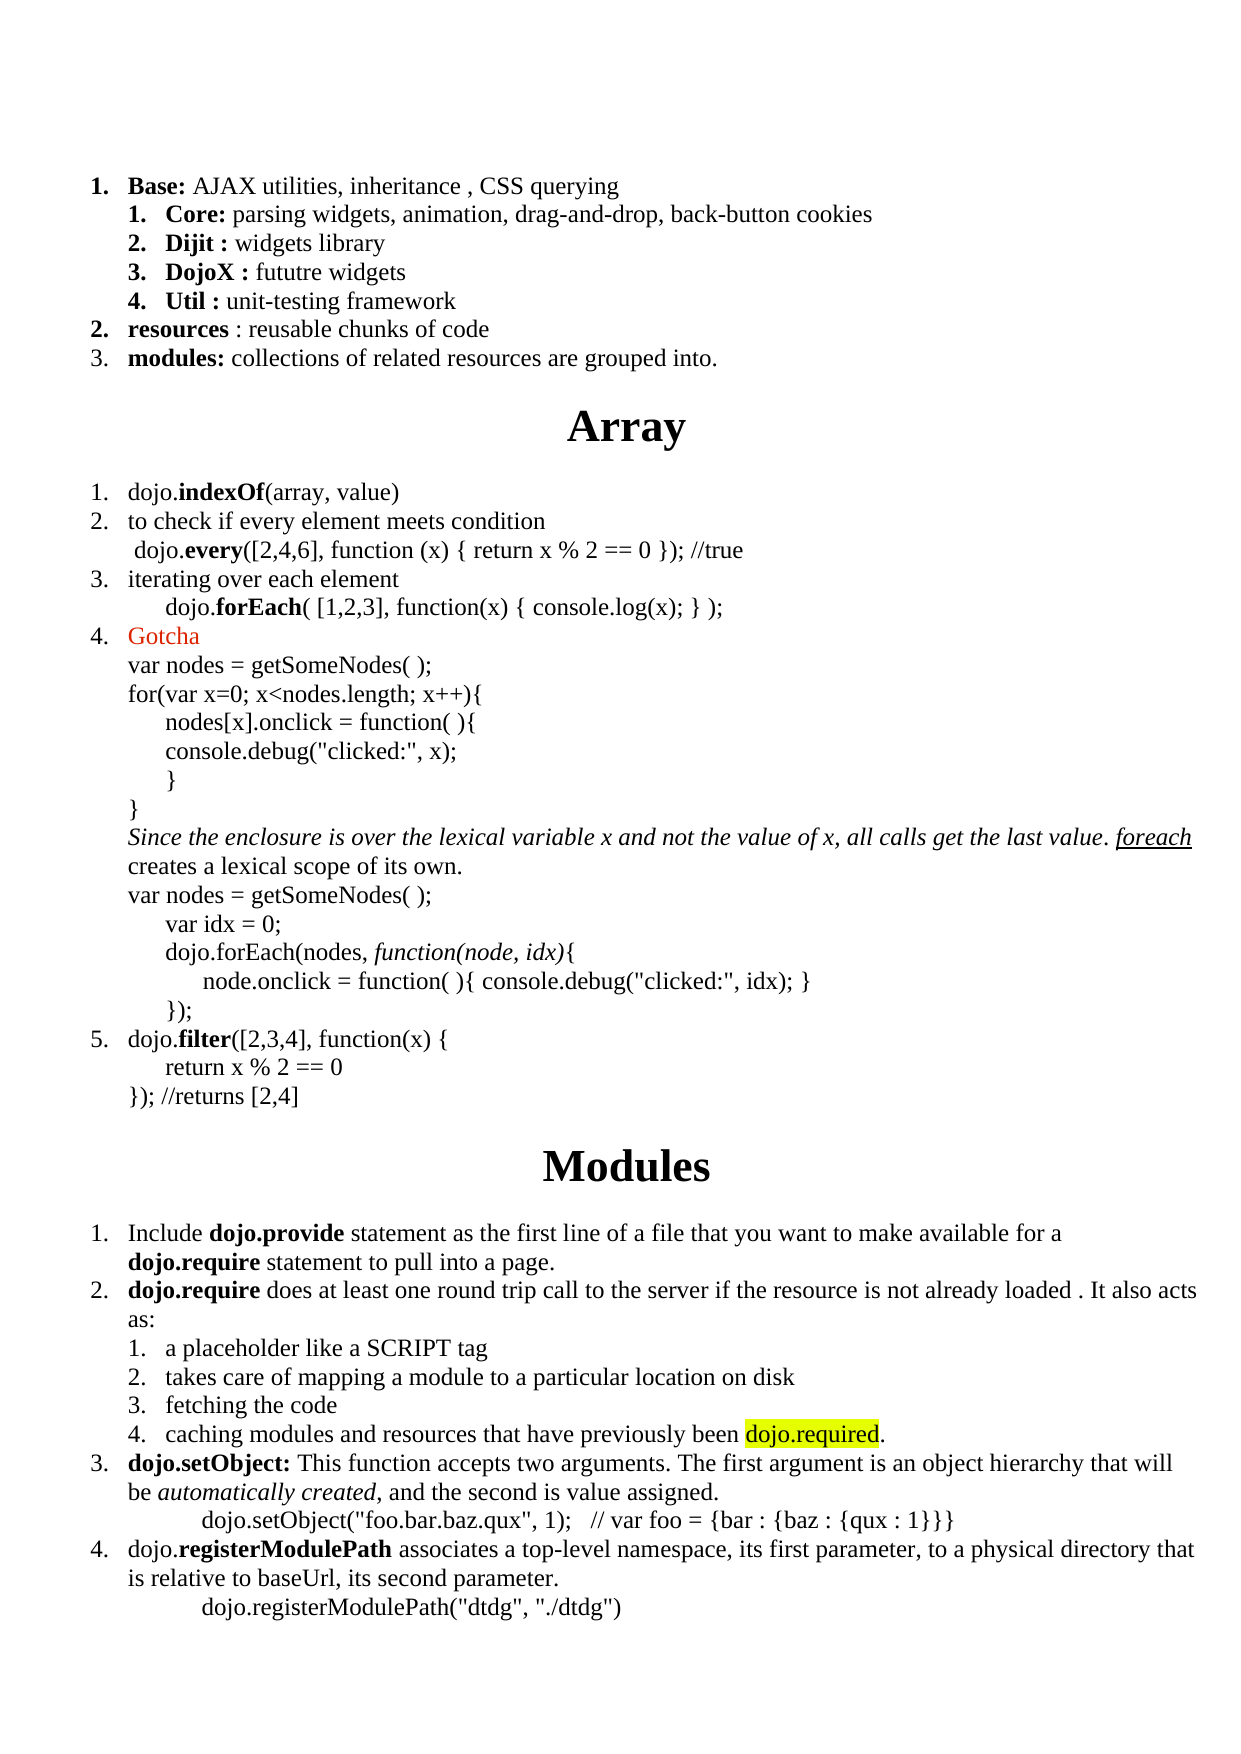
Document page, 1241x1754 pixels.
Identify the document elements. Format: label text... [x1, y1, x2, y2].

list Dijit : widgets library [128, 228, 1200, 257]
list dojo.require does at least one round trip call to the server if the resource is not already loaded . It also acts as: [90, 1275, 1200, 1333]
list a placeholder like a SCRIPT tag [128, 1333, 1200, 1362]
list Include dojo.provide statement as the first line of a file that you want to make available for a dojo.require statement to pull into a page. [90, 1218, 1200, 1275]
list }); [128, 995, 1200, 1024]
list dojo.setObject: This function accepts two arguments. The first argument is an object hierarchy that will be automatically created, and the second is value assigned. dojo.setObject("foo.bar.baz.qux", 1); // var foo = {bar : {baz : {qux : 1}}} [90, 1448, 1200, 1534]
list nodes[x].onclick = function( ){ [128, 707, 1200, 736]
list dojo.registerModulePath associates a top-level namespace, its first parameter, to a physical directory that is relative to baseUrl, its second parameter. dojo.registerModulePath("dtdg", "./dtdg") [90, 1534, 1200, 1620]
list Core: parsing widgets, animation, drag-and-drop, back-button cookies [128, 199, 1200, 228]
list dojo.forEach( [1,2,3], function(x) { console.log(x); } ); [128, 592, 1200, 621]
text Modules [53, 1139, 1200, 1191]
list dojo.indexOf(array, value) [90, 477, 1200, 506]
list var idx = 0; [128, 909, 1200, 937]
list resources : reusable chunks of code [90, 314, 1200, 343]
list takes care of mapping a module to a particular location on disk [128, 1362, 1200, 1390]
list fetching the code [128, 1390, 1200, 1419]
text Array [53, 398, 1200, 451]
list Util : unit-testing framework [128, 286, 1200, 314]
list }); //returns [2,4] [90, 1081, 1200, 1110]
list Base: AJAX utilities, inheritance , CSS querying [90, 171, 1200, 199]
list } [128, 765, 1200, 794]
list caching modules and resources that have previously been dojo.required. [128, 1419, 1200, 1448]
list iterating over each element [90, 564, 1200, 592]
list return x % 2 == 0 [128, 1052, 1200, 1081]
list console.debug("clicked:", x); [128, 736, 1200, 765]
list DojoX : fututre widgets [128, 257, 1200, 286]
list node.onclick = function( ){ console.debug("clicked:", idx); } [165, 966, 1200, 995]
list dojo.filter([2,3,4], function(x) { [90, 1024, 1200, 1052]
list Since the enclosure is over the lexical variable x and not the value of x, all calls get the last value. foreach creates a lexical scope of its own. var nodes = getSomeNodes( ); [90, 822, 1200, 909]
list dojo.forEach(nodes, function(node, idx){ [128, 937, 1200, 966]
list } [90, 794, 1200, 822]
list modules: collections of related resources are grouped into. [90, 343, 1200, 372]
list to check if every element meets condition dojo.every([2,4,6], function (x) { return x % 2 == 0 }); //true [90, 506, 1200, 564]
list Gotcha var nodes = getSomeNodes( ); for(var x=0; x<nodes.length; x++){ [90, 621, 1200, 707]
